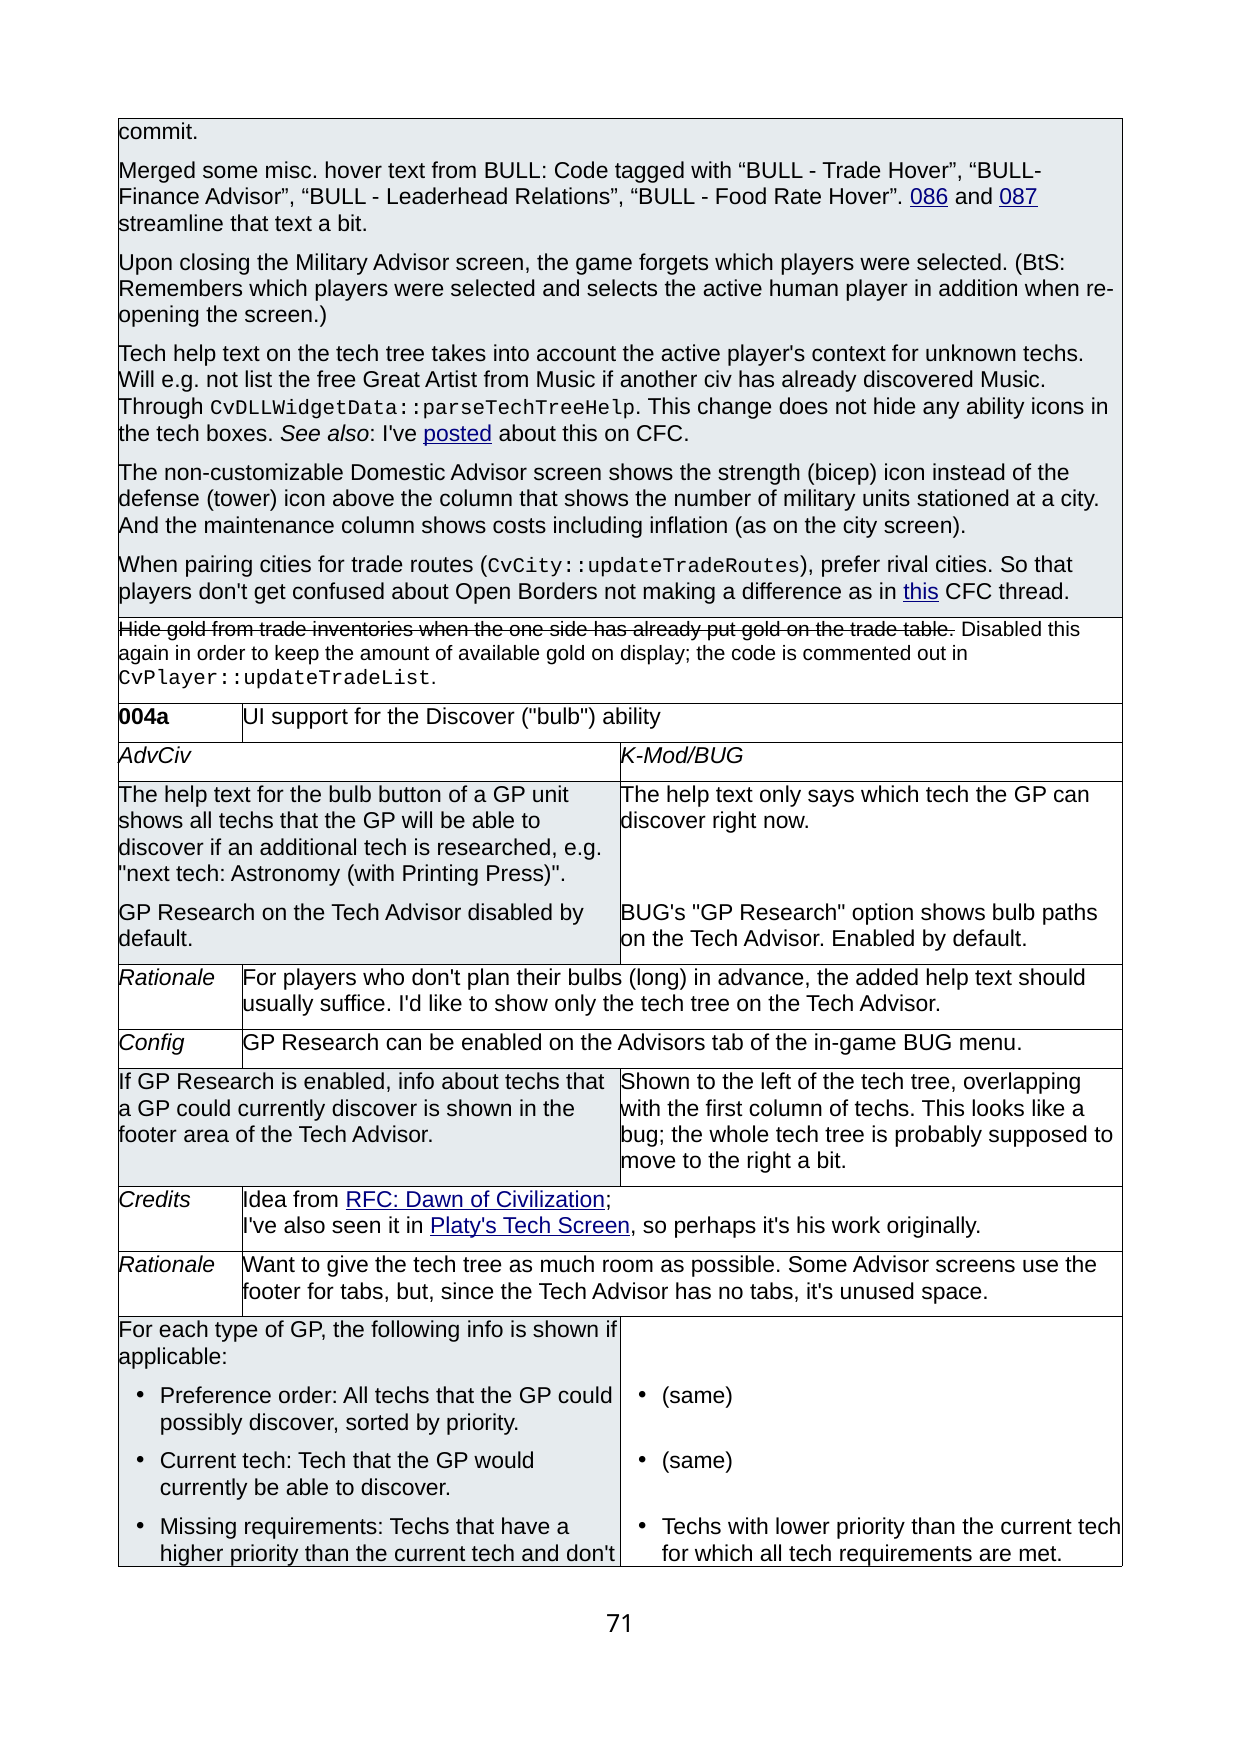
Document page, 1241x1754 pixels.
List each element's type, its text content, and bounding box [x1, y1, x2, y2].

table_cell The help text only says which tech the GP can discover right now. BUG's "GP Research" option shows bulb paths on the Tech Advisor. Enabled by default. [621, 782, 1122, 964]
table_cell Shown to the left of the tech tree, overlapping with the first column of techs. This looks like a bug; the whole tech tree is probably supposed to move to the right a bit. [621, 1069, 1122, 1186]
table_cell Hide gold from trade inventories when the one side has already put gold on the trade table. Disabled this again in order to keep the amount of available gold on display; the code is commented out in CvPlayer::updateTradeList. [119, 618, 1122, 703]
table_cell Rationale [119, 1252, 242, 1316]
table_cell K-Mod/BUG [621, 743, 1122, 781]
table_cell If GP Research is enabled, info about techs that a GP could currently discover is shown in the footer area of the Tech Advisor. [119, 1069, 620, 1186]
table_cell Want to give the tech tree as much room as possible. Some Advisor screens use the footer for tabs, but, since the Tech Advisor has no tabs, it's unused space. [243, 1252, 1122, 1316]
table_cell For players who don't plan their bulbs (long) in advance, the added help text should usually suffice. I'd like to show only the tech tree on the Tech Advisor. [243, 965, 1122, 1029]
table_cell AdvCiv [119, 743, 620, 781]
table_cell 004a [119, 704, 242, 742]
table_cell Idea from RFC: Dawn of Civilization; I've also seen it in Platy's Tech Screen, so perhaps it's his work originally. [243, 1187, 1122, 1251]
table_cell Credits [119, 1187, 242, 1251]
table_cell The help text for the bulb button of a GP unit shows all techs that the GP will be able to discover if an additional tech is researched, e.g. "next tech: Astronomy (with Printing Press)". GP Research on the Tech Advisor disabled by default. [119, 782, 620, 964]
table_cell commit. Merged some misc. hover text from BULL: Code tagged with “BULL - Trade Hover”, “BULL- Finance Advisor”, “BULL - Leaderhead Relations”, “BULL - Food Rate Hover”. 086 and 087 streamline that text a bit. Upon closing the Military Advisor screen, the game forgets which players were selected. (BtS: Remembers which players were selected and selects the active human player in addition when re-opening the screen.) Tech help text on the tech tree takes into account the active player's context for unknown techs. Will e.g. not list the free Great Artist from Music if another civ has already discovered Music. Through CvDLLWidgetData::parseTechTreeHelp. This change does not hide any ability icons in the tech boxes. See also: I've posted about this on CFC. The non-customizable Domestic Advisor screen shows the strength (bicep) icon instead of the defense (tower) icon above the column that shows the number of military units stationed at a city. And the maintenance column shows costs including inflation (as on the city screen). When pairing cities for trade routes (CvCity::updateTradeRoutes), prefer rival cities. So that players don't get confused about Open Borders not making a difference as in this CFC thread. [119, 119, 1122, 617]
table_cell Rationale [119, 965, 242, 1029]
table_cell GP Research can be enabled on the Advisors tab of the in-game BUG menu. [243, 1030, 1122, 1068]
table_cell (same) (same) Techs with lower priority than the current tech for which all tech requirements are met. [621, 1317, 1122, 1566]
table_cell UI support for the Discover ("bulb") ability [243, 704, 1122, 742]
table_cell Config [119, 1030, 242, 1068]
table_cell For each type of GP, the following info is shown if applicable: Preference order: All techs that the GP could possibly discover, sorted by priority. Current tech: Tech that the GP would currently be able to discover. Missing requirements: Techs that have a higher priority than the current tech and don't [119, 1317, 620, 1566]
